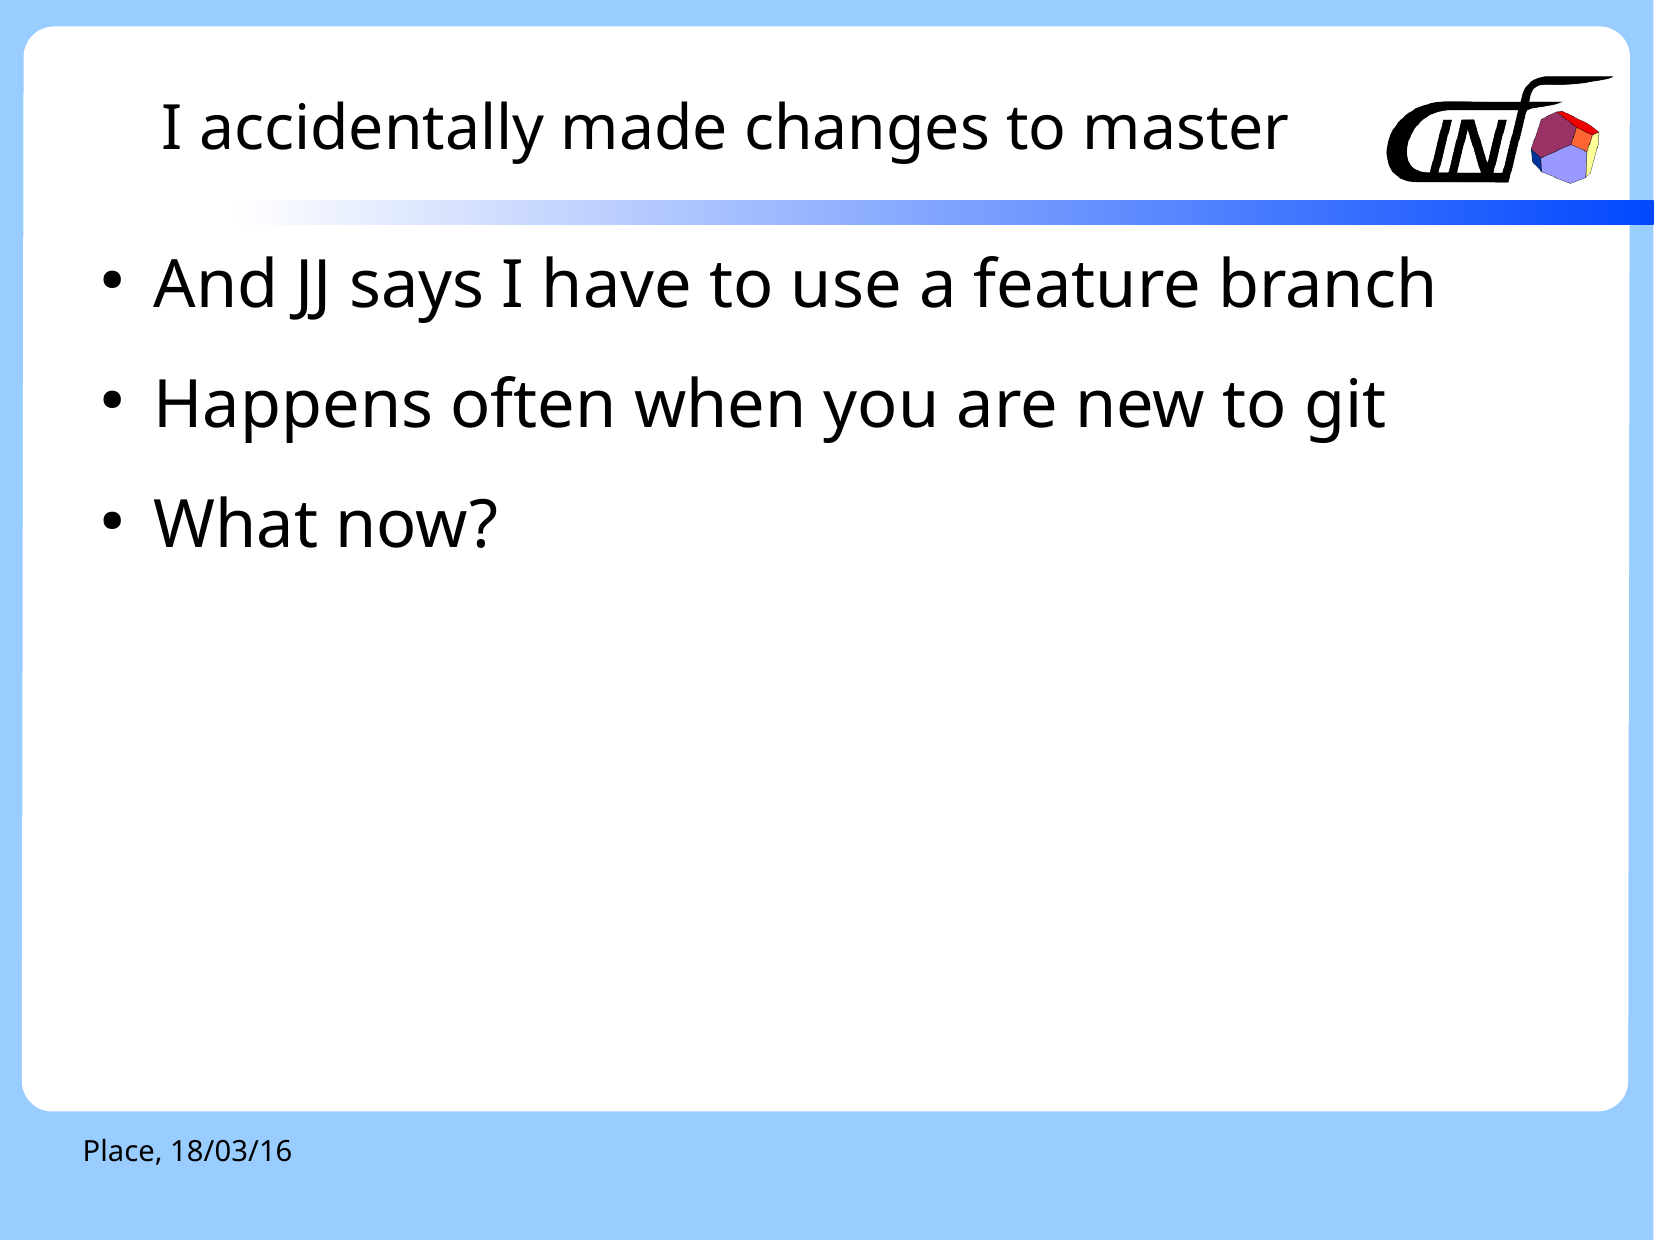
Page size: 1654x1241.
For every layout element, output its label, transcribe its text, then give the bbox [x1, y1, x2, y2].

title I accidentally made changes to master [82, 49, 1371, 201]
picture [1386, 76, 1613, 184]
list And JJ says I have to use a feature branch Happens often when you are new to git What now? [82, 236, 1571, 1055]
